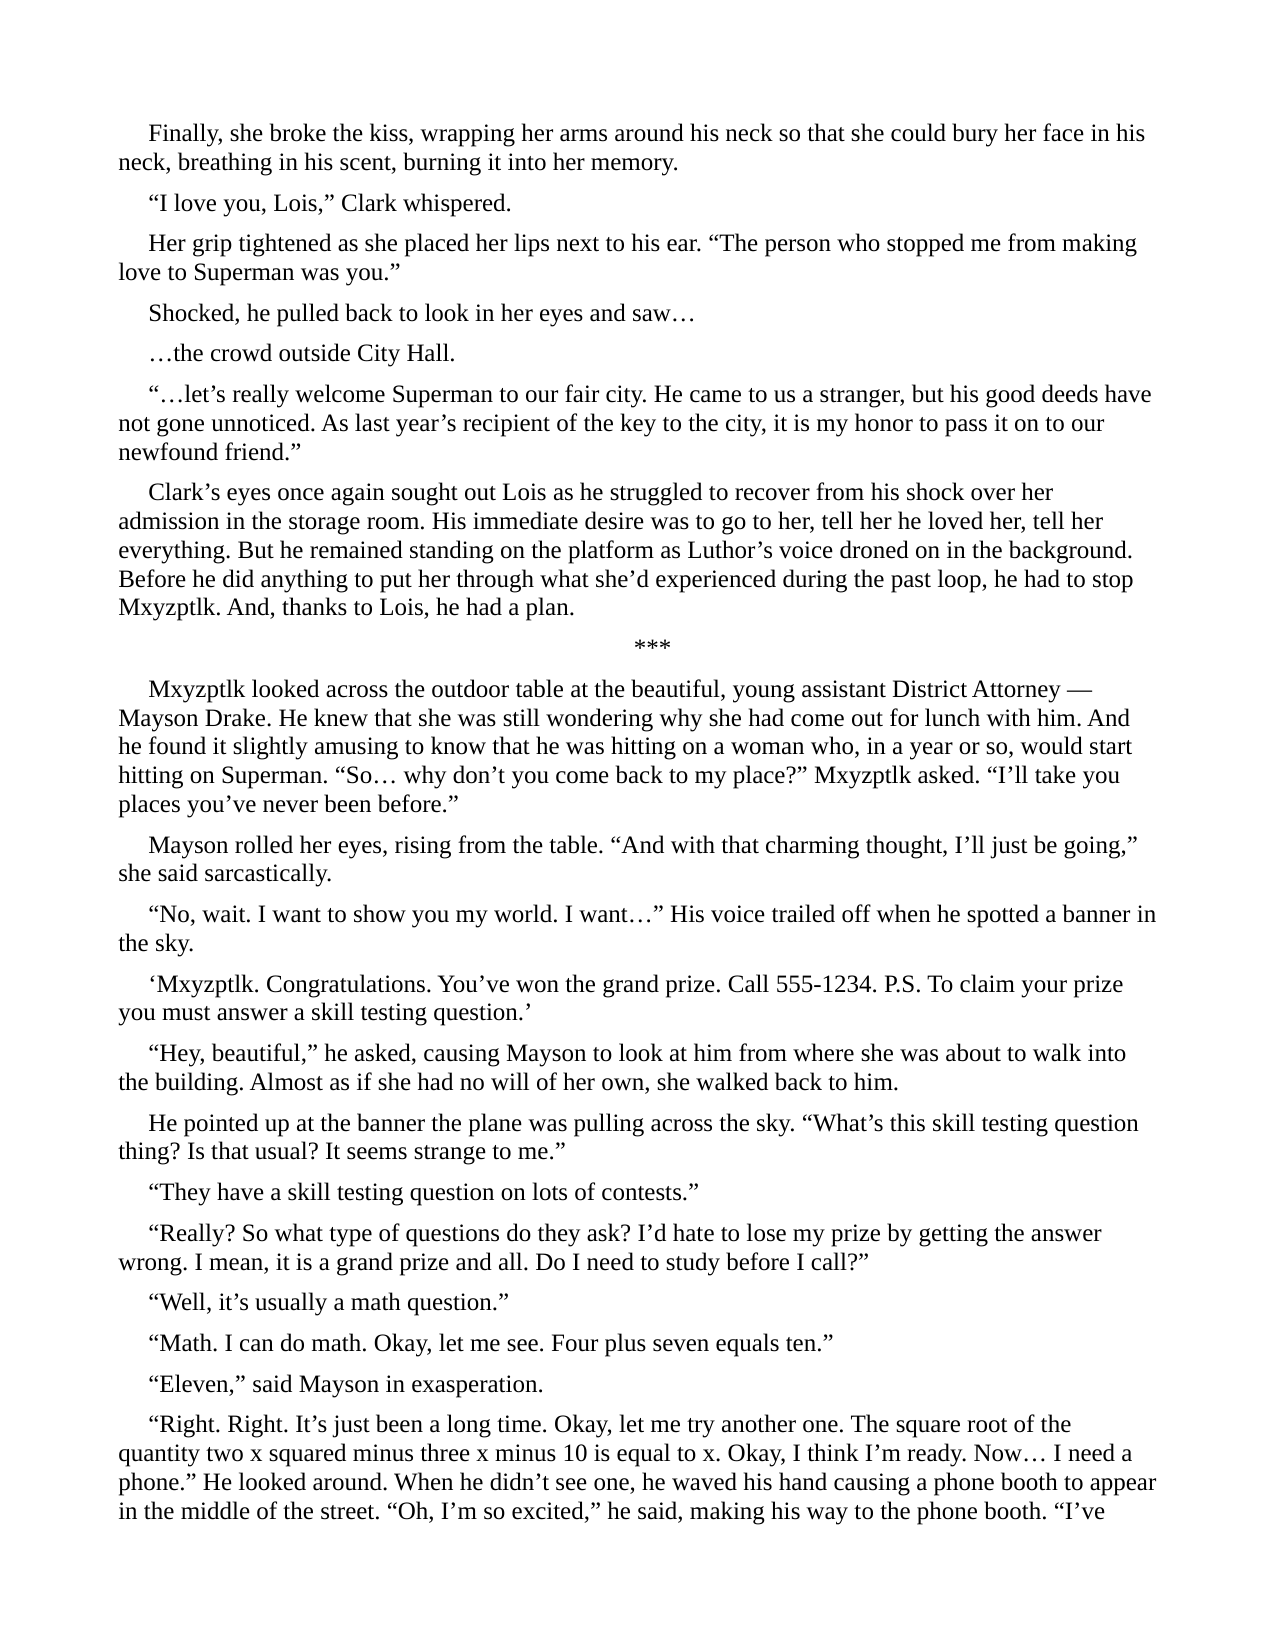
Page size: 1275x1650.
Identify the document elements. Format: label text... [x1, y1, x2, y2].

text ‘Mxyzptlk. Congratulations. You’ve won the grand prize. Call 555-1234. P.S. To claim your prize you must answer a skill testing question.’ [118, 969, 1157, 1026]
text Finally, she broke the kiss, wrapping her arms around his neck so that she could bury her face in his neck, breathing in his scent, burning it into her memory. [118, 118, 1157, 176]
text He pointed up at the banner the plane was pulling across the sky. “What’s this skill testing question thing? Is that usual? It seems strange to me.” [118, 1108, 1157, 1165]
text Mayson rolled her eyes, rising from the table. “And with that charming thought, I’ll just be going,” she said sarcastically. [118, 830, 1157, 887]
text Shocked, he pulled back to look in her eyes and saw… [118, 298, 1157, 327]
text “Eleven,” said Mayson in exasperation. [118, 1369, 1157, 1397]
text “No, wait. I want to show you my world. I want…” His voice trailed off when he spotted a banner in the sky. [118, 899, 1157, 957]
text “…let’s really welcome Superman to our fair city. He came to us a stranger, but his good deeds have not gone unnoticed. As last year’s recipient of the key to the city, it is my honor to pass it on to our newfound friend.” [118, 379, 1157, 466]
text …the crowd outside City Hall. [118, 338, 1157, 367]
text “Really? So what type of questions do they ask? I’d hate to lose my prize by getting the answer wrong. I mean, it is a grand prize and all. Do I need to study before I call?” [118, 1218, 1157, 1275]
text “I love you, Lois,” Clark whispered. [118, 188, 1157, 216]
text “They have a skill testing question on lots of contests.” [118, 1177, 1157, 1206]
text “Right. Right. It’s just been a long time. Okay, let me try another one. The square root of the quantity two x squared minus three x minus 10 is equal to x. Okay, I think I’m ready. Now… I need a phone.” He looked around. When he didn’t see one, he waved his hand causing a phone booth to appear in the middle of the street. “Oh, I’m so excited,” he said, making his way to the phone booth. “I’ve [118, 1409, 1157, 1524]
text Clark’s eyes once again sought out Lois as he struggled to recover from his shock over her admission in the storage room. His immediate desire was to go to her, tell her he loved her, tell her everything. But he remained standing on the platform as Luthor’s voice droned on in the background. Before he did anything to put her through what she’d experienced during the past loop, he had to stop Mxyzptlk. And, thanks to Lois, he had a plan. [118, 477, 1157, 621]
text “Math. I can do math. Okay, let me see. Four plus seven equals ten.” [118, 1328, 1157, 1357]
text *** [118, 633, 1157, 662]
text Her grip tightened as she placed her lips next to his ear. “The person who stopped me from making love to Superman was you.” [118, 228, 1157, 286]
text “Hey, beautiful,” he asked, causing Mayson to look at him from where she was about to walk into the building. Almost as if she had no will of her own, she walked back to him. [118, 1038, 1157, 1096]
text “Well, it’s usually a math question.” [118, 1287, 1157, 1316]
text Mxyzptlk looked across the outdoor table at the beautiful, young assistant District Attorney — Mayson Drake. He knew that she was still wondering why she had come out for lunch with him. And he found it slightly amusing to know that he was hitting on a woman who, in a year or so, would start hitting on Superman. “So… why don’t you come back to my place?” Mxyzptlk asked. “I’ll take you places you’ve never been before.” [118, 674, 1157, 818]
